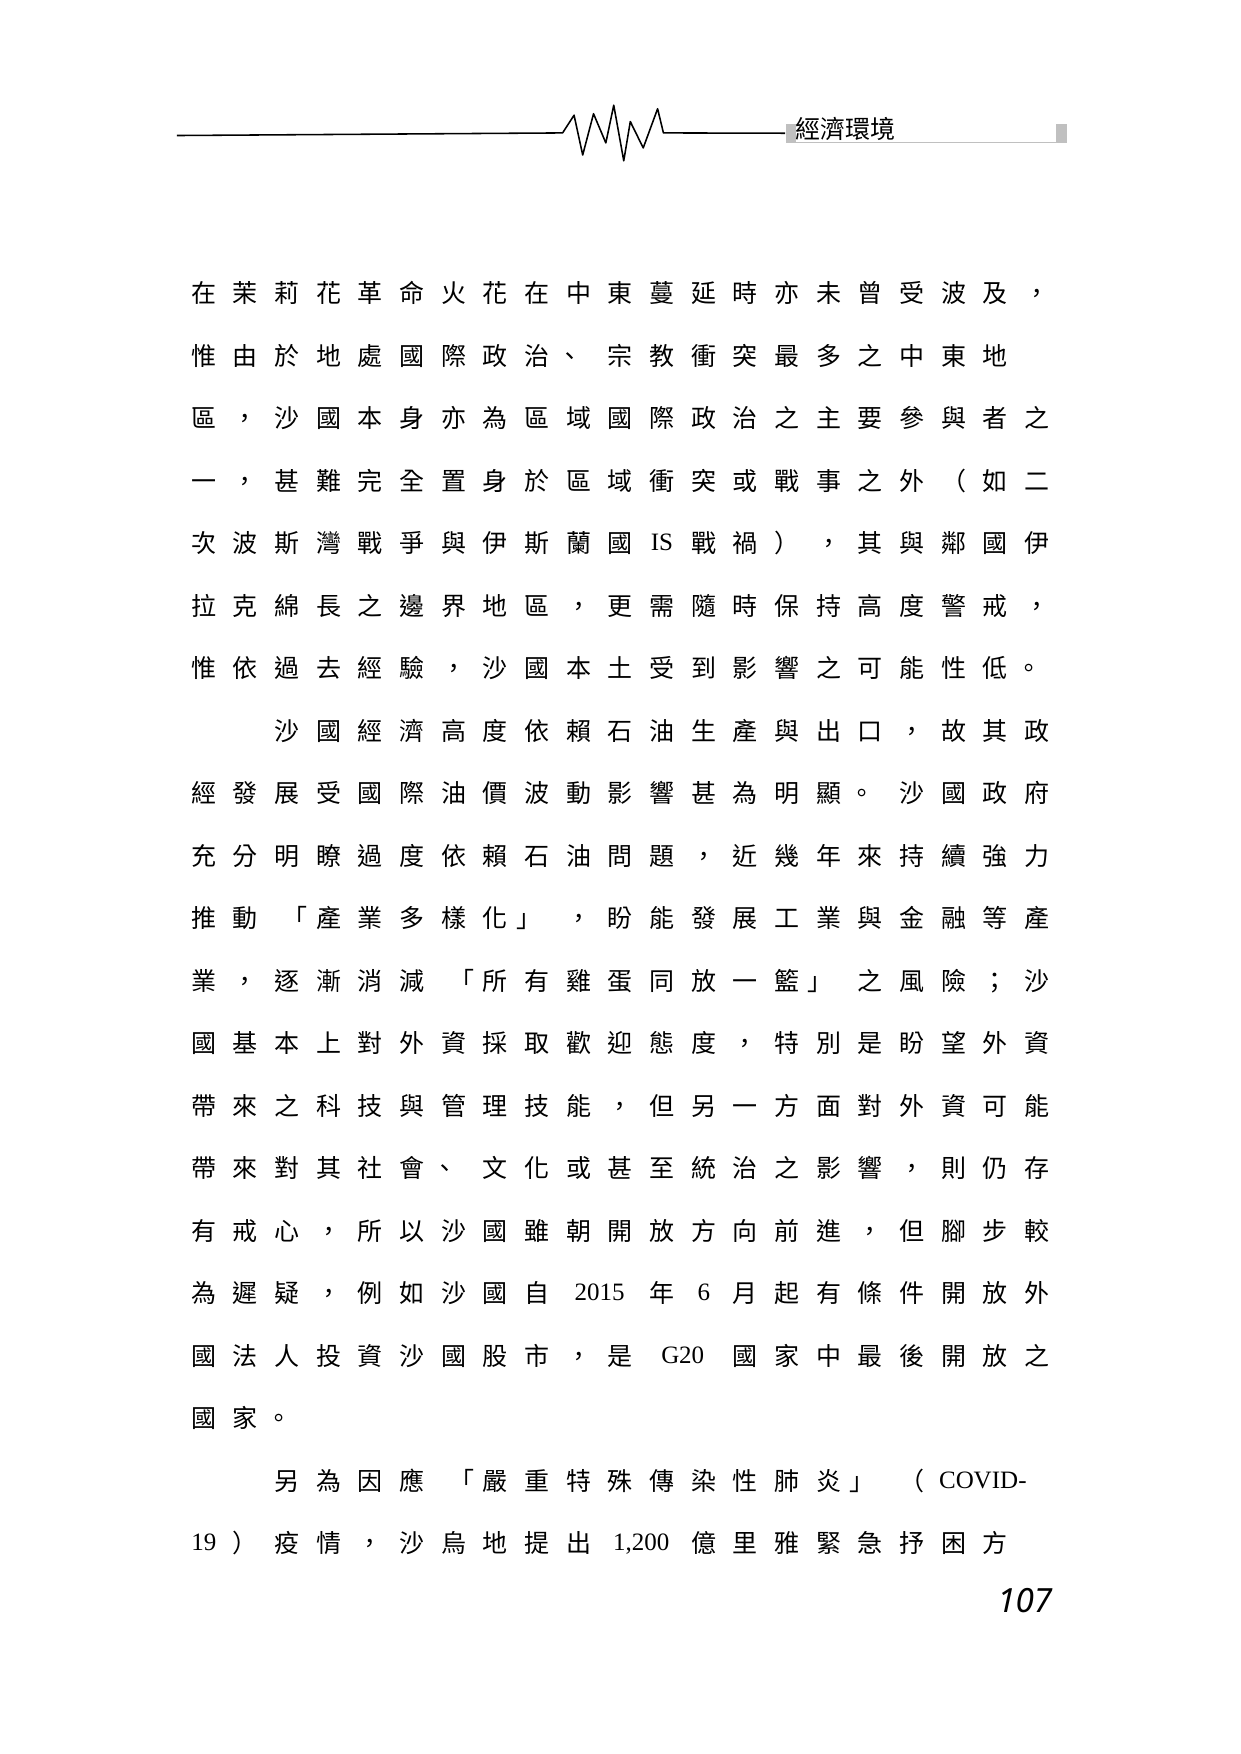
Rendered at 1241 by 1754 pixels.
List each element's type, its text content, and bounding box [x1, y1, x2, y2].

text 沙國經濟高度依賴石油生產與出口，故其政經發展受國際油價波動影響甚為明顯。沙國政府充分明瞭過度依賴石油問題，近幾年來持續強力推動「產業多樣化」，盼能發展工業與金融等產業，逐漸消減「所有雞蛋同放一籃」之風險；沙國基本上對外資採取歡迎態度，特別是盼望外資帶來之科技與管理技能，但另一方面對外資可能帶來對其社會、文化或甚至統治之影響，則仍存有戒心，所以沙國雖朝開放方向前進，但腳步較為遲疑，例如沙國自2015年6月起有條件開放外國法人投資沙國股市，是G20國家中最後開放之國家。 [183, 688, 1058, 1438]
text 在茉莉花革命火花在中東蔓延時亦未曾受波及，惟由於地處國際政治、宗教衝突最多之中東地區，沙國本身亦為區域國際政治之主要參與者之一，甚難完全置身於區域衝突或戰事之外（如二次波斯灣戰爭與伊斯蘭國IS戰禍），其與鄰國伊拉克綿長之邊界地區，更需隨時保持高度警戒，惟依過去經驗，沙國本土受到影響之可能性低。 [183, 250, 1058, 688]
text 另為因應「嚴重特殊傳染性肺炎」（COVID-19）疫情，沙烏地提出1,200億里雅緊急抒困方 [183, 1438, 1058, 1563]
